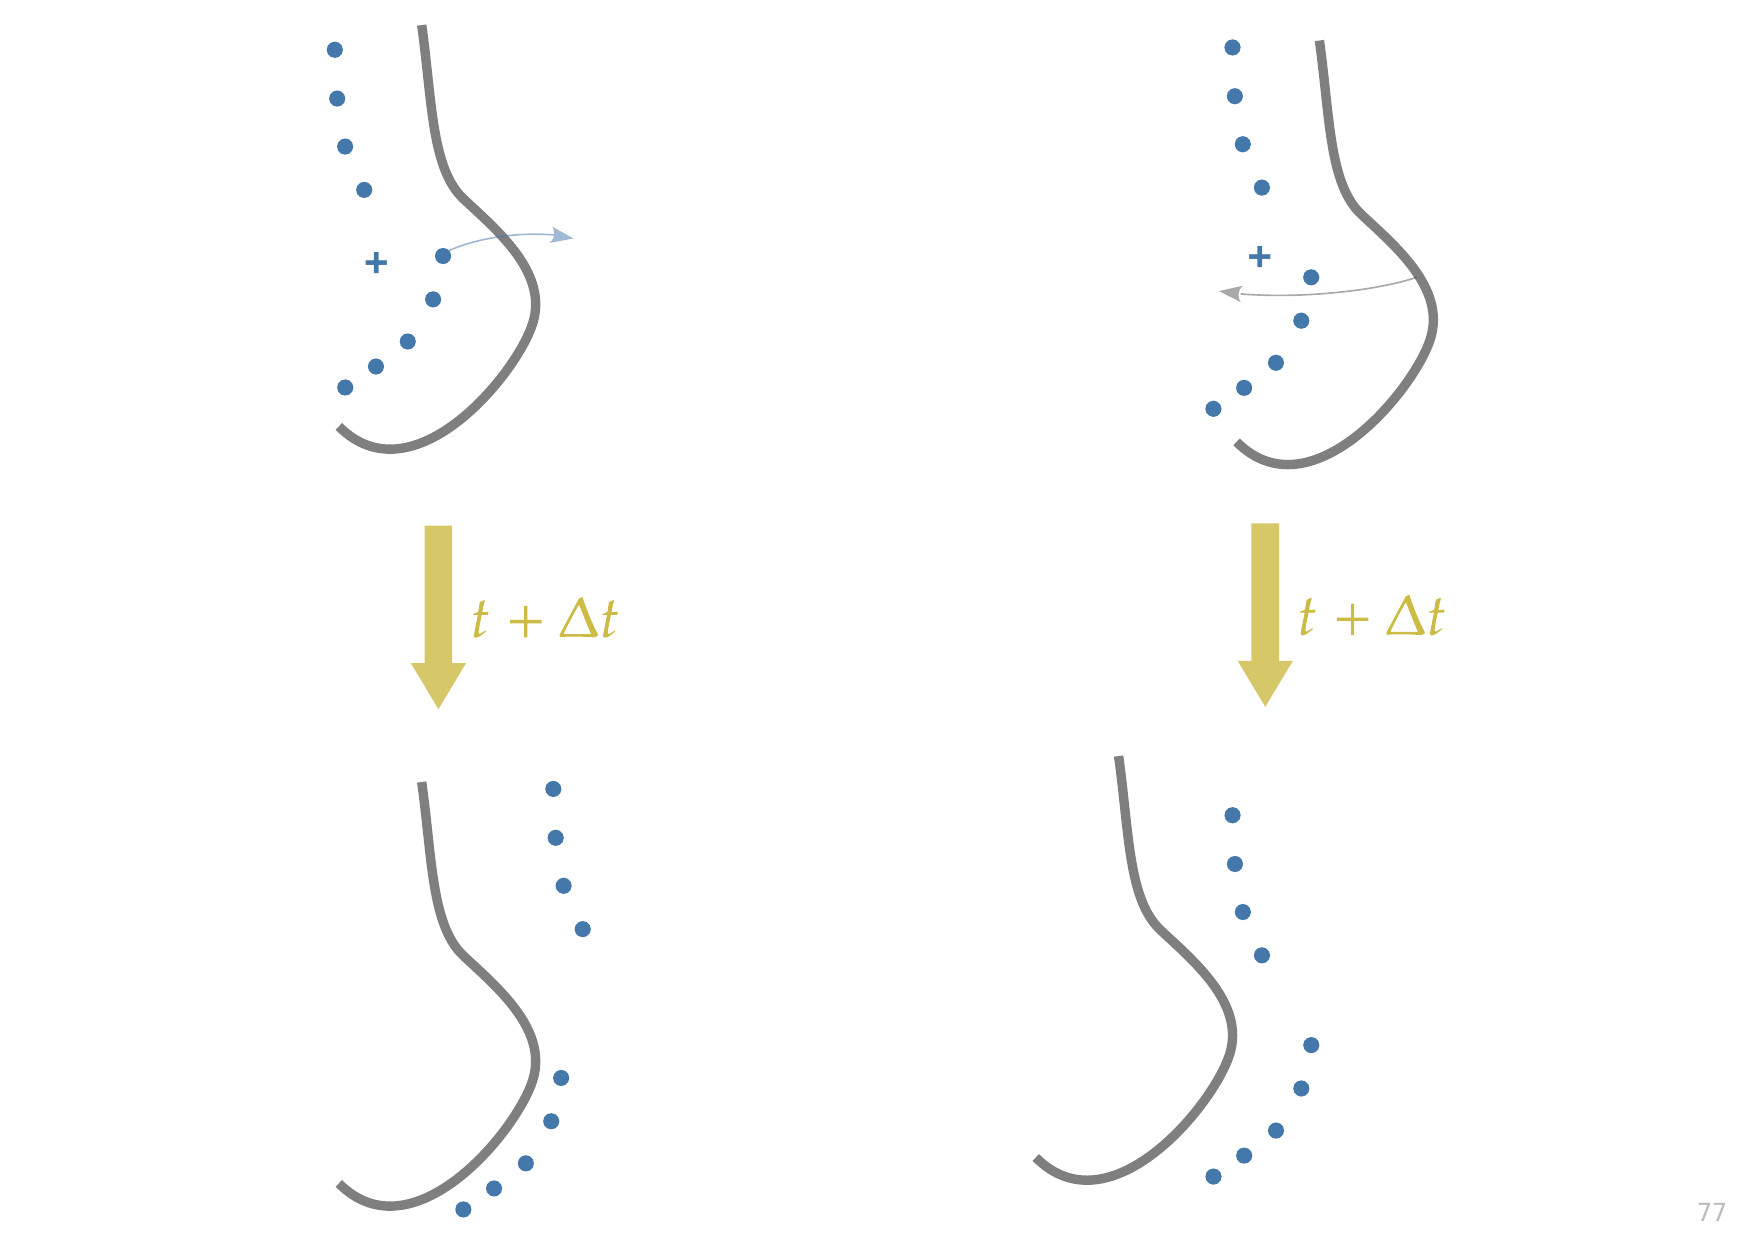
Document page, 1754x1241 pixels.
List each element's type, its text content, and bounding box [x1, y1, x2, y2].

text_box [559, 597, 598, 638]
text_box [399, 333, 416, 350]
text_box + [349, 224, 406, 284]
text_box [337, 138, 354, 155]
text_box [1226, 855, 1244, 873]
text_box [1236, 379, 1253, 396]
text_box [1224, 807, 1241, 824]
text_box [545, 780, 562, 798]
text_box [425, 291, 442, 308]
text_box [367, 358, 385, 375]
text_box [1205, 1168, 1222, 1185]
text_box [517, 1155, 534, 1172]
text_box [1336, 603, 1369, 636]
text_box [326, 41, 343, 58]
text_box [1299, 597, 1316, 636]
text_box [547, 829, 564, 846]
text_box [1293, 312, 1310, 329]
text_box [1236, 1147, 1253, 1164]
text_box + [1232, 218, 1289, 278]
text_box [329, 90, 346, 107]
text_box [472, 600, 489, 638]
text_box [1253, 947, 1271, 964]
text_box [1267, 354, 1285, 371]
text_box [543, 1113, 560, 1130]
text_box [485, 1180, 503, 1197]
text_box [553, 1069, 570, 1087]
text_box [434, 247, 452, 265]
text_box [356, 181, 373, 199]
text_box [1429, 597, 1445, 636]
text_box [1226, 88, 1243, 105]
text_box [1234, 136, 1251, 153]
text_box [455, 1201, 472, 1218]
text_box [555, 877, 572, 894]
text_box [410, 525, 467, 710]
text_box [1224, 39, 1241, 56]
text_box [602, 600, 618, 638]
text_box [1234, 903, 1251, 921]
text_box [1237, 523, 1293, 707]
text_box [337, 379, 354, 396]
text_box [1303, 269, 1320, 286]
text_box [1303, 1037, 1320, 1054]
text_box [1253, 179, 1271, 196]
text_box [574, 921, 591, 938]
text_box [1293, 1080, 1310, 1097]
text_box [510, 605, 542, 638]
text_box [1267, 1122, 1285, 1139]
text_box [1386, 594, 1425, 636]
text_box [1205, 400, 1222, 417]
